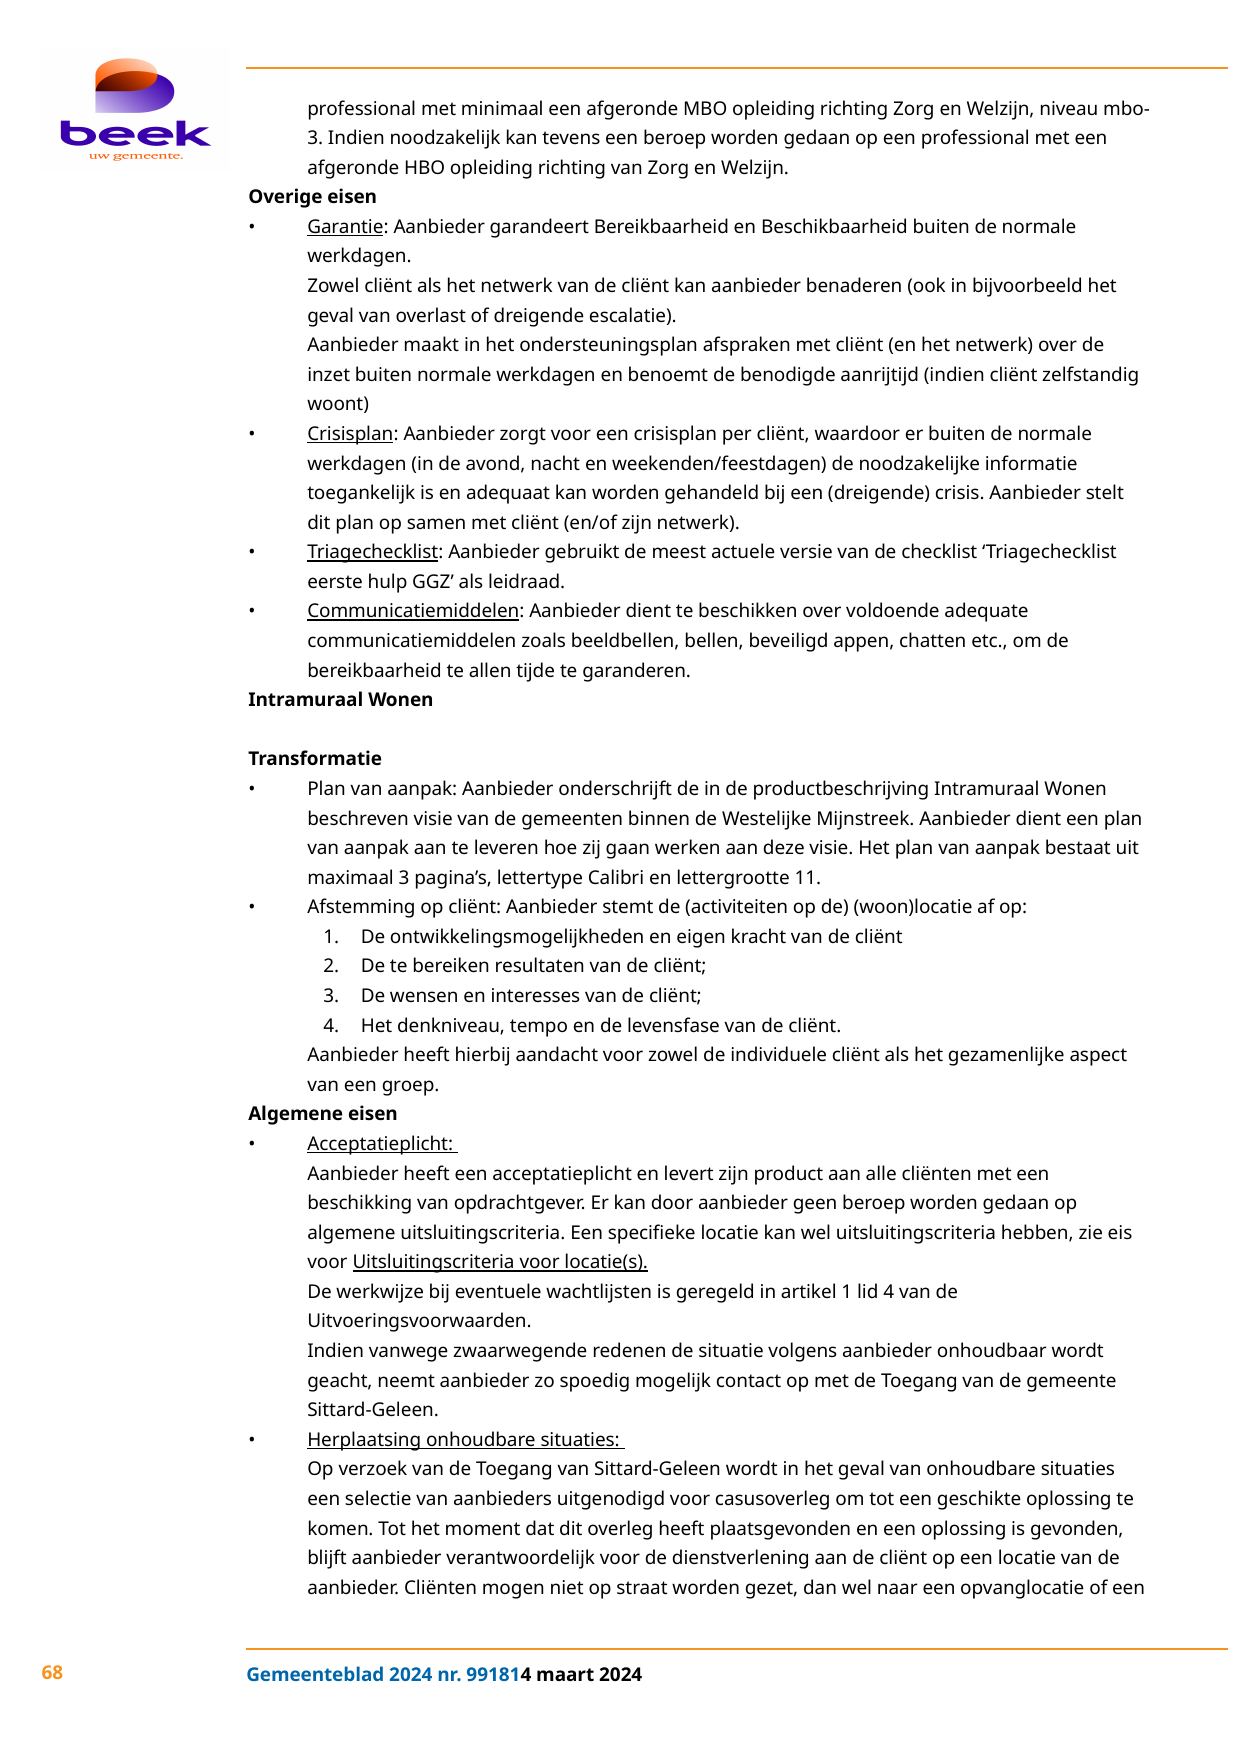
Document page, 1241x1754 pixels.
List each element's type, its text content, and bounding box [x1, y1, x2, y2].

list Zowel cliënt als het netwerk van de cliënt kan aanbieder benaderen (ook in bijvoorbeeld het geval van overlast of dreigende escalatie). [248, 272, 1152, 328]
list De wensen en interesses van de cliënt; [323, 982, 1152, 1008]
list professional met minimaal een afgeronde MBO opleiding richting Zorg en Welzijn, niveau mbo-3. Indien noodzakelijk kan tevens een beroep worden gedaan op een professional met een afgeronde HBO opleiding richting van Zorg en Welzijn. [248, 95, 1152, 180]
list Aanbieder maakt in het ondersteuningsplan afspraken met cliënt (en het netwerk) over de inzet buiten normale werkdagen en benoemt de benodigde aanrijtijd (indien cliënt zelfstandig woont) [248, 331, 1152, 416]
list Op verzoek van de Toegang van Sittard-Geleen wordt in het geval van onhoudbare situaties een selectie van aanbieders uitgenodigd voor casusoverleg om tot een geschikte oplossing te komen. Tot het moment dat dit overleg heeft plaatsgevonden en een oplossing is gevonden, blijft aanbieder verantwoordelijk voor de dienstverlening aan de cliënt op een locatie van de aanbieder. Cliënten mogen niet op straat worden gezet, dan wel naar een opvanglocatie of een [248, 1456, 1152, 1600]
list Communicatiemiddelen: Aanbieder dient te beschikken over voldoende adequate communicatiemiddelen zoals beeldbellen, bellen, beveiligd appen, chatten etc., om de bereikbaarheid te allen tijde te garanderen. [248, 598, 1152, 683]
list De werkwijze bij eventuele wachtlijsten is geregeld in artikel 1 lid 4 van de Uitvoeringsvoorwaarden. [248, 1278, 1152, 1333]
list Aanbieder heeft hierbij aandacht voor zowel de individuele cliënt als het gezamenlijke aspect van een groep. [248, 1041, 1152, 1097]
text Algemene eisen [248, 1101, 1152, 1126]
list Crisisplan: Aanbieder zorgt voor een crisisplan per cliënt, waardoor er buiten de normale werkdagen (in de avond, nacht en weekenden/feestdagen) de noodzakelijke informatie toegankelijk is en adequaat kan worden gehandeld bij een (dreigende) crisis. Aanbieder stelt dit plan op samen met cliënt (en/of zijn netwerk). [248, 420, 1152, 535]
list Herplaatsing onhoudbare situaties: [248, 1426, 1152, 1452]
list Garantie: Aanbieder garandeert Bereikbaarheid en Beschikbaarheid buiten de normale werkdagen. [248, 213, 1152, 268]
text Overige eisen [248, 183, 1152, 209]
list De te bereiken resultaten van de cliënt; [323, 953, 1152, 978]
list Het denkniveau, tempo en de levensfase van de cliënt. [323, 1012, 1152, 1038]
text Intramuraal Wonen [248, 686, 1152, 712]
list Afstemming op cliënt: Aanbieder stemt de (activiteiten op de) (woon)locatie af op: [248, 893, 1152, 919]
text Transformatie [248, 746, 1152, 771]
list Triagechecklist: Aanbieder gebruikt de meest actuele versie van de checklist ‘Triagechecklist eerste hulp GGZ’ als leidraad. [248, 538, 1152, 594]
list Plan van aanpak: Aanbieder onderschrijft de in de productbeschrijving Intramuraal Wonen beschreven visie van de gemeenten binnen de Westelijke Mijnstreek. Aanbieder dient een plan van aanpak aan te leveren hoe zij gaan werken aan deze visie. Het plan van aanpak bestaat uit maximaal 3 pagina’s, lettertype Calibri en lettergrootte 11. [248, 775, 1152, 890]
list Indien vanwege zwaarwegende redenen de situatie volgens aanbieder onhoudbaar wordt geacht, neemt aanbieder zo spoedig mogelijk contact op met de Toegang van de gemeente Sittard-Geleen. [248, 1337, 1152, 1422]
list De ontwikkelingsmogelijkheden en eigen kracht van de cliënt [323, 923, 1152, 949]
picture [41, 47, 231, 172]
list Acceptatieplicht: [248, 1130, 1152, 1156]
list Aanbieder heeft een acceptatieplicht en levert zijn product aan alle cliënten met een beschikking van opdrachtgever. Er kan door aanbieder geen beroep worden gedaan op algemene uitsluitingscriteria. Een specifieke locatie kan wel uitsluitingscriteria hebben, zie eis voor Uitsluitingscriteria voor locatie(s). [248, 1160, 1152, 1274]
